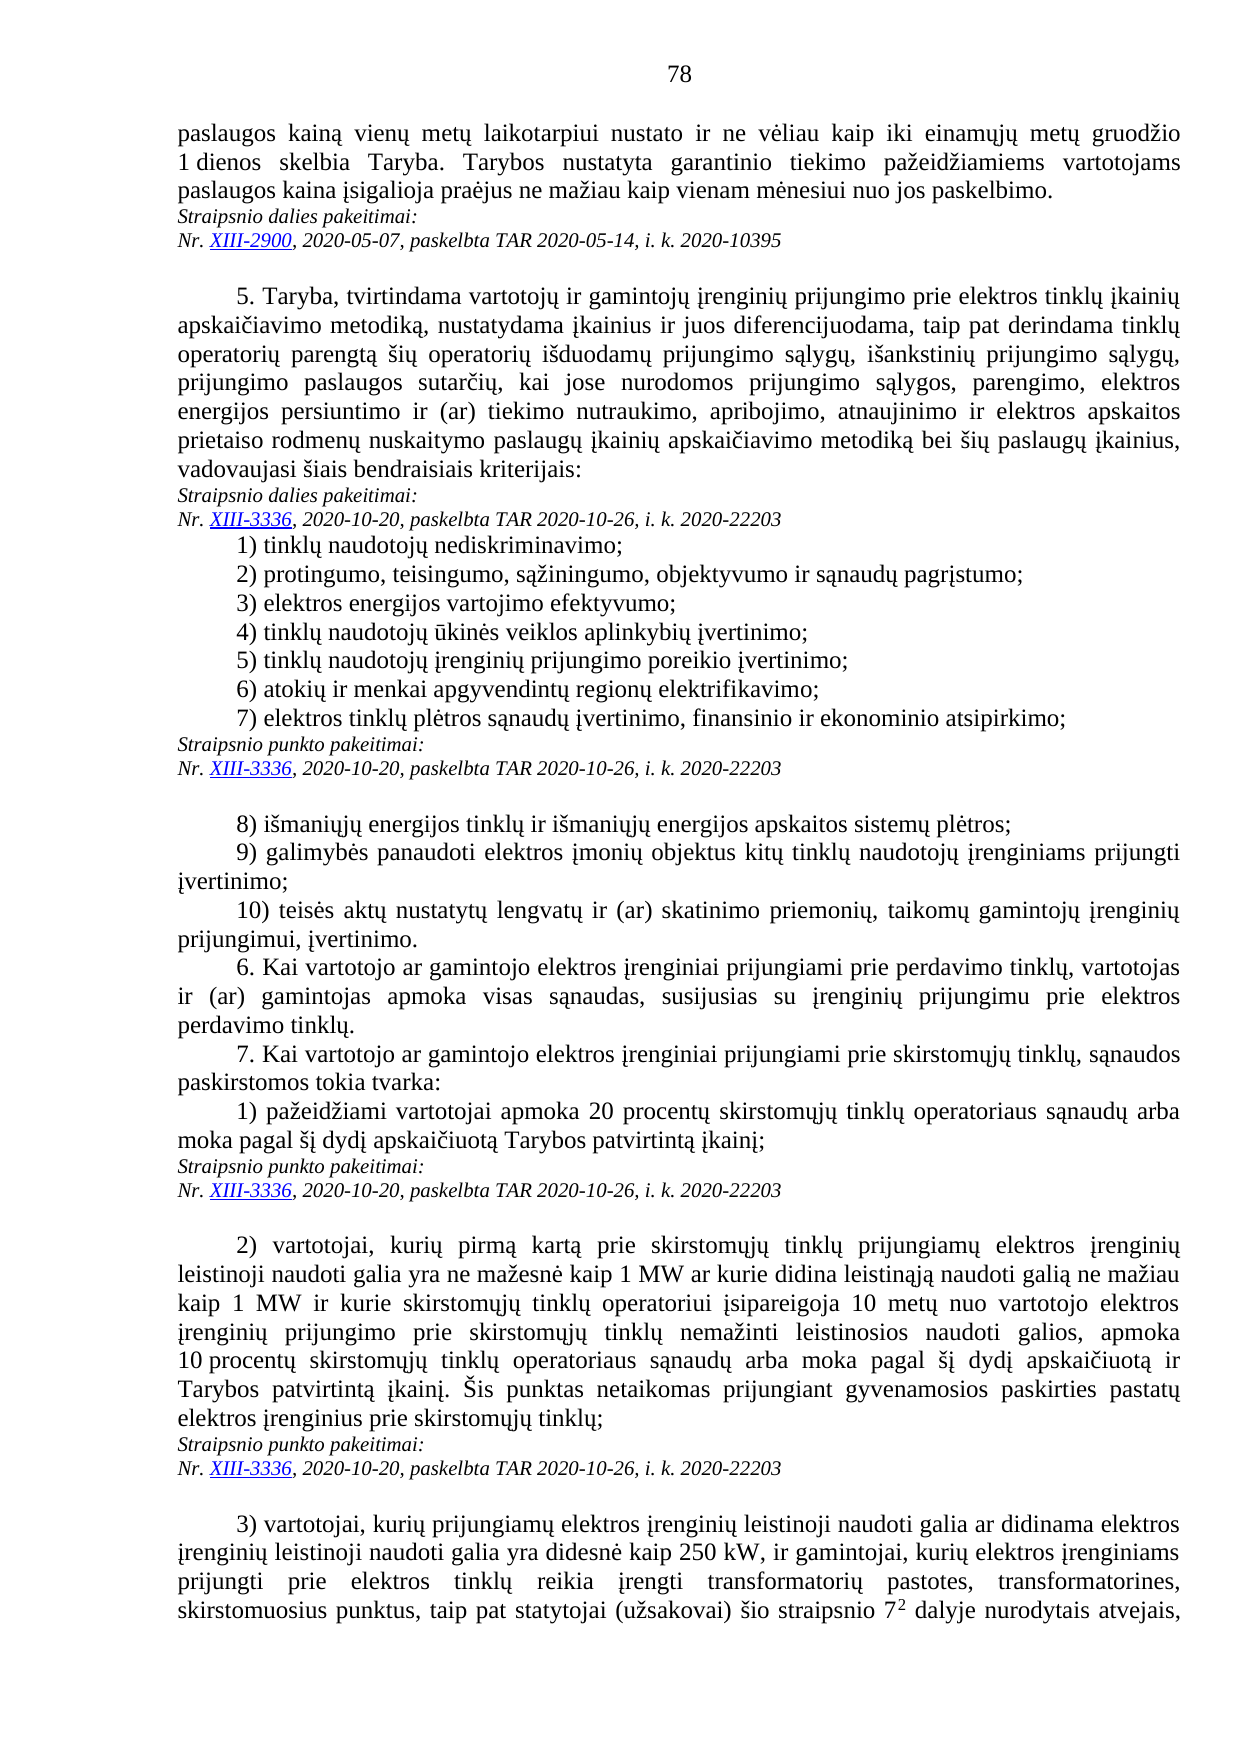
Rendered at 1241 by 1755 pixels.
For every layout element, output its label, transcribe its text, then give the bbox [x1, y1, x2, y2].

text 1) pažeidžiami vartotojai apmoka 20 procentų skirstomųjų tinklų operatoriaus sąnaudų arba moka pagal šį dydį apskaičiuotą Tarybos patvirtintą įkainį; [177, 1096, 1181, 1154]
text Nr. XIII-2900, 2020-05-07, paskelbta TAR 2020-05-14, i. k. 2020-10395 [177, 228, 1181, 252]
text Straipsnio dalies pakeitimai: [177, 204, 1181, 228]
text paslaugos kainą vienų metų laikotarpiui nustato ir ne vėliau kaip iki einamųjų metų gruodžio 1 dienos skelbia Taryba. Tarybos nustatyta garantinio tiekimo pažeidžiamiems vartotojams paslaugos kaina įsigalioja praėjus ne mažiau kaip vienam mėnesiui nuo jos paskelbimo. [177, 118, 1181, 204]
text 7) elektros tinklų plėtros sąnaudų įvertinimo, finansinio ir ekonominio atsipirkimo; [177, 703, 1181, 732]
text Straipsnio punkto pakeitimai: [177, 732, 1181, 756]
text 10) teisės aktų nustatytų lengvatų ir (ar) skatinimo priemonių, taikomų gamintojų įrenginių prijungimui, įvertinimo. [177, 895, 1181, 952]
text 2) protingumo, teisingumo, sąžiningumo, objektyvumo ir sąnaudų pagrįstumo; [177, 559, 1181, 588]
text Nr. XIII-3336, 2020-10-20, paskelbta TAR 2020-10-26, i. k. 2020-22203 [177, 756, 1181, 780]
text 6) atokių ir menkai apgyvendintų regionų elektrifikavimo; [177, 674, 1181, 703]
text 5. Taryba, tvirtindama vartotojų ir gamintojų įrenginių prijungimo prie elektros tinklų įkainių apskaičiavimo metodiką, nustatydama įkainius ir juos diferencijuodama, taip pat derindama tinklų operatorių parengtą šių operatorių išduodamų prijungimo sąlygų, išankstinių prijungimo sąlygų, prijungimo paslaugos sutarčių, kai jose nurodomos prijungimo sąlygos, parengimo, elektros energijos persiuntimo ir (ar) tiekimo nutraukimo, apribojimo, atnaujinimo ir elektros apskaitos prietaiso rodmenų nuskaitymo paslaugų įkainių apskaičiavimo metodiką bei šių paslaugų įkainius, vadovaujasi šiais bendraisiais kriterijais: [177, 281, 1181, 482]
text 3) vartotojai, kurių prijungiamų elektros įrenginių leistinoji naudoti galia ar didinama elektros įrenginių leistinoji naudoti galia yra didesnė kaip 250 kW, ir gamintojai, kurių elektros įrenginiams prijungti prie elektros tinklų reikia įrengti transformatorių pastotes, transformatorines, skirstomuosius punktus, taip pat statytojai (užsakovai) šio straipsnio 72 dalyje nurodytais atvejais, [177, 1509, 1181, 1624]
text 6. Kai vartotojo ar gamintojo elektros įrenginiai prijungiami prie perdavimo tinklų, vartotojas ir (ar) gamintojas apmoka visas sąnaudas, susijusias su įrenginių prijungimu prie elektros perdavimo tinklų. [177, 952, 1181, 1039]
text Nr. XIII-3336, 2020-10-20, paskelbta TAR 2020-10-26, i. k. 2020-22203 [177, 1178, 1181, 1202]
text Nr. XIII-3336, 2020-10-20, paskelbta TAR 2020-10-26, i. k. 2020-22203 [177, 507, 1181, 531]
text 8) išmaniųjų energijos tinklų ir išmaniųjų energijos apskaitos sistemų plėtros; [177, 809, 1181, 837]
text 1) tinklų naudotojų nediskriminavimo; [177, 531, 1181, 559]
text Straipsnio punkto pakeitimai: [177, 1432, 1181, 1456]
text 9) galimybės panaudoti elektros įmonių objektus kitų tinklų naudotojų įrenginiams prijungti įvertinimo; [177, 837, 1181, 895]
text 5) tinklų naudotojų įrenginių prijungimo poreikio įvertinimo; [177, 646, 1181, 674]
text Straipsnio punkto pakeitimai: [177, 1154, 1181, 1178]
text 7. Kai vartotojo ar gamintojo elektros įrenginiai prijungiami prie skirstomųjų tinklų, sąnaudos paskirstomos tokia tvarka: [177, 1039, 1181, 1096]
text Straipsnio dalies pakeitimai: [177, 482, 1181, 507]
text 4) tinklų naudotojų ūkinės veiklos aplinkybių įvertinimo; [177, 617, 1181, 646]
text 2) vartotojai, kurių pirmą kartą prie skirstomųjų tinklų prijungiamų elektros įrenginių leistinoji naudoti galia yra ne mažesnė kaip 1 MW ar kurie didina leistinąją naudoti galią ne mažiau kaip 1 MW ir kurie skirstomųjų tinklų operatoriui įsipareigoja 10 metų nuo vartotojo elektros įrenginių prijungimo prie skirstomųjų tinklų nemažinti leistinosios naudoti galios, apmoka 10 procentų skirstomųjų tinklų operatoriaus sąnaudų arba moka pagal šį dydį apskaičiuotą ir Tarybos patvirtintą įkainį. Šis punktas netaikomas prijungiant gyvenamosios paskirties pastatų elektros įrenginius prie skirstomųjų tinklų; [177, 1231, 1181, 1432]
text 3) elektros energijos vartojimo efektyvumo; [177, 588, 1181, 617]
text Nr. XIII-3336, 2020-10-20, paskelbta TAR 2020-10-26, i. k. 2020-22203 [177, 1456, 1181, 1480]
